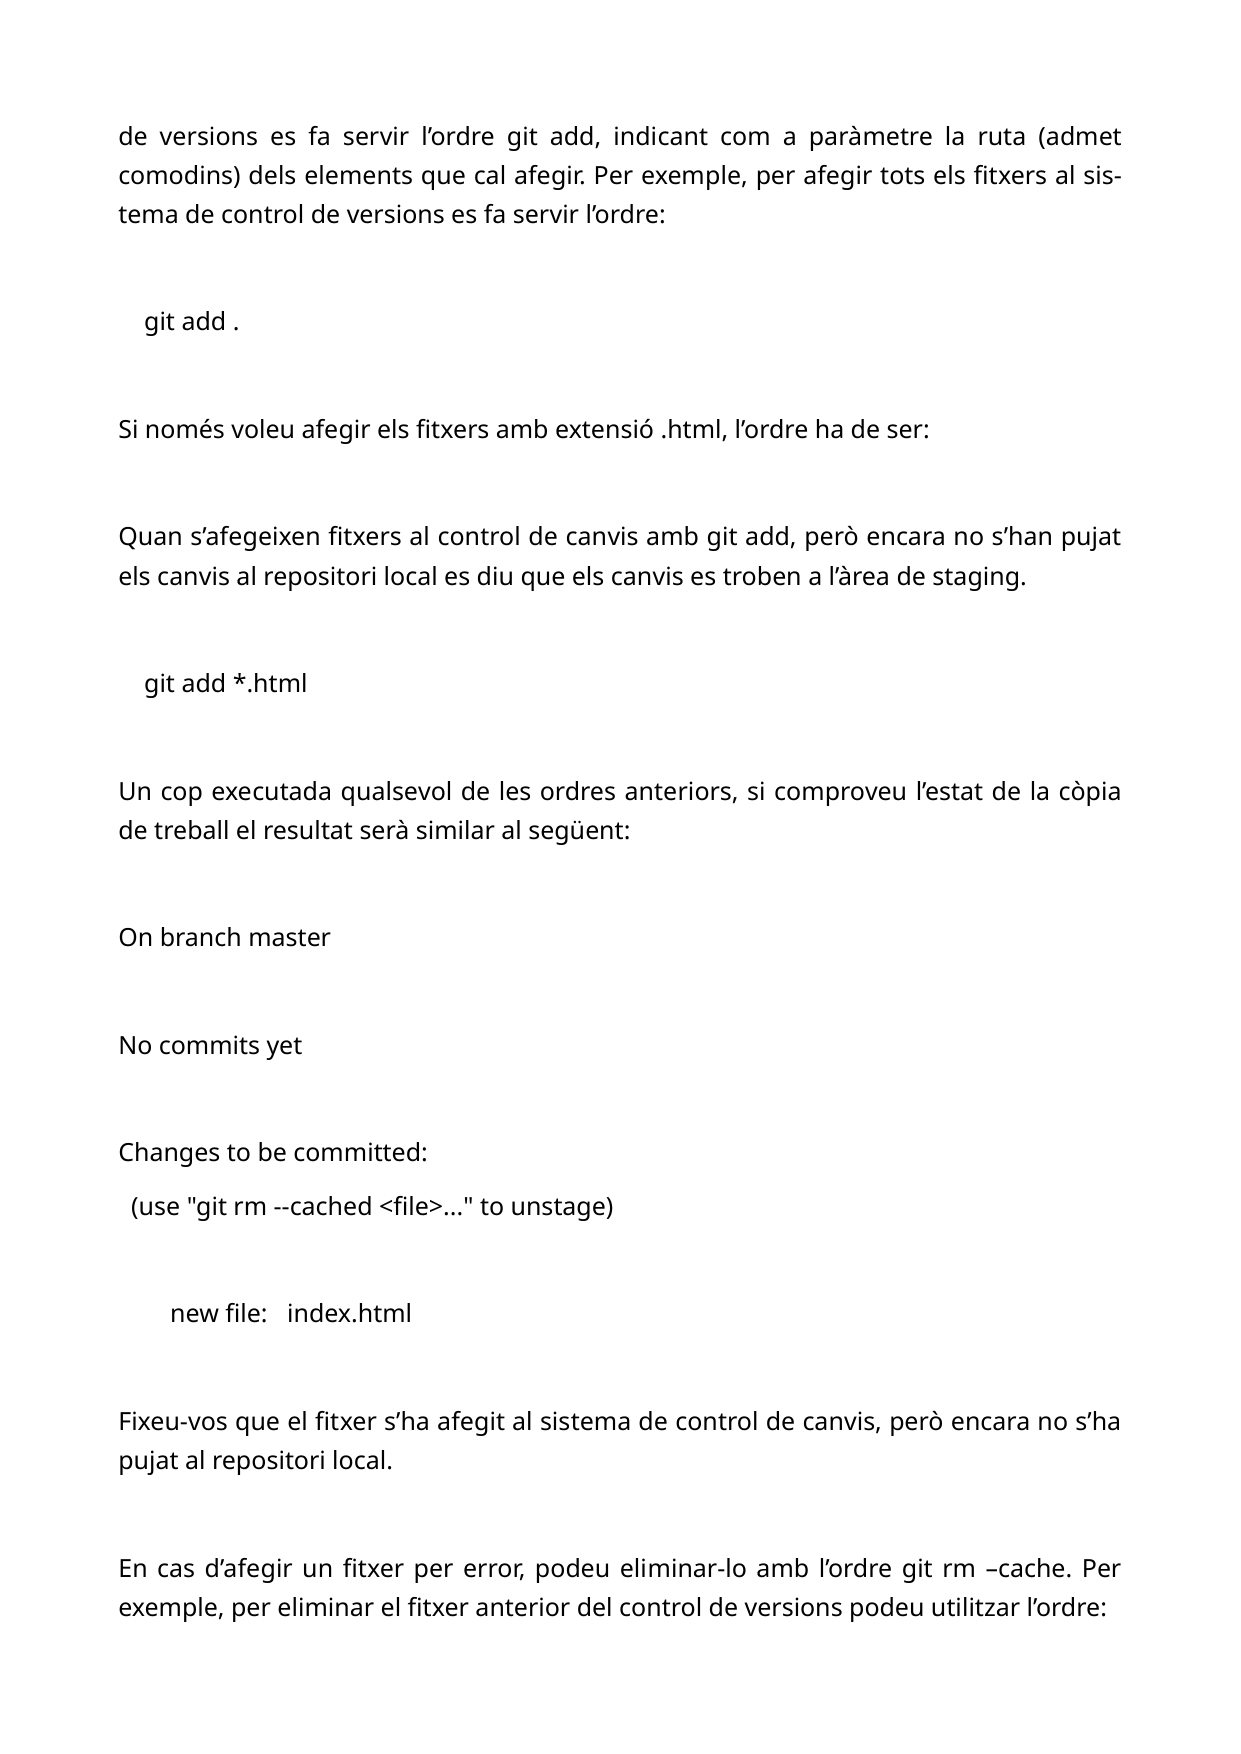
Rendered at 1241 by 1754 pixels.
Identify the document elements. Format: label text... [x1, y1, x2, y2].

text On branch master [118, 920, 1122, 954]
text Un cop exe­cu­tada qual­se­vol de les ordres ante­ri­ors, si com­pro­veu l’estat de la còpia de tre­ball el resul­tat serà simi­lar al següent: [118, 773, 1122, 846]
text Si només voleu afe­gir els fit­xers amb exten­sió .html, l’ordre ha de ser: [118, 411, 1122, 446]
text En cas d’afe­gir un fit­xer per error, podeu eli­mi­nar-lo amb l’ordre git rm –cache. Per exem­ple, per eli­mi­nar el fit­xer ante­rior del con­trol de ver­si­ons podeu uti­lit­zar l’ordre: [118, 1550, 1122, 1623]
text No commits yet [118, 1027, 1122, 1061]
text new file: index.html [118, 1296, 1122, 1330]
text Fixeu-vos que el fit­xer s’ha afe­git al sis­tema de con­trol de can­vis, però encara no s’ha pujat al repo­si­tori local. [118, 1403, 1122, 1477]
text git add *.html [118, 666, 1122, 700]
text Changes to be committed: [118, 1135, 1122, 1169]
text (use "git rm --cached <file>..." to unstage) [118, 1188, 1122, 1223]
text Quan s’afe­gei­xen fit­xers al con­trol de can­vis amb git add, però encara no s’han pujat els can­vis al repo­si­tori local es diu que els can­vis es tro­ben a l’àrea de sta­ging. [118, 519, 1122, 592]
text de ver­si­ons es fa ser­vir l’ordre git add, indi­cant com a parà­me­tre la ruta (admet como­dins) dels ele­ments que cal afe­gir. Per exem­ple, per afe­gir tots els fit­xers al sis­tema de con­trol de ver­si­ons es fa ser­vir l’ordre: [118, 118, 1122, 231]
text git add . [118, 304, 1122, 338]
